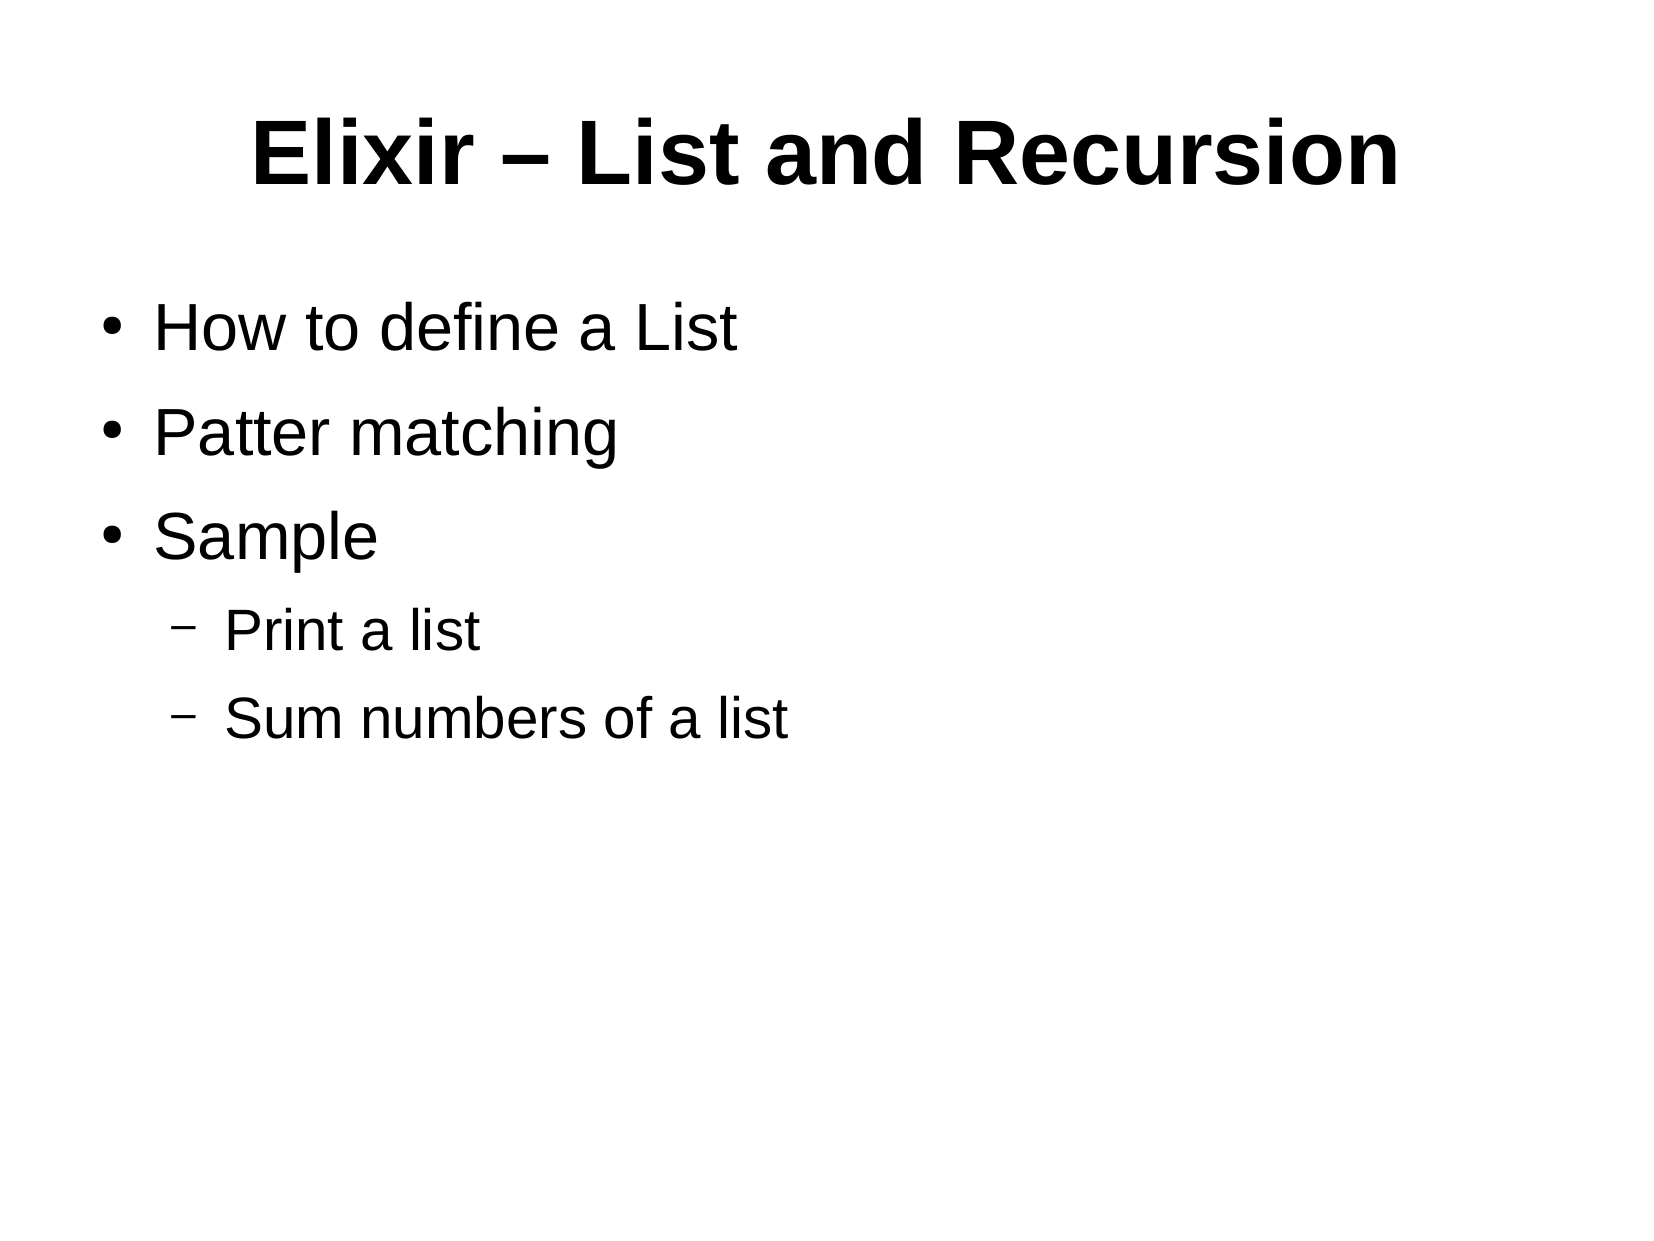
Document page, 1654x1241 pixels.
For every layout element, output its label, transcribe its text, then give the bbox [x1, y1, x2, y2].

title Elixir – List and Recursion [82, 49, 1571, 257]
list How to define a List Patter matching Sample Print a list Sum numbers of a list [82, 290, 1571, 1010]
